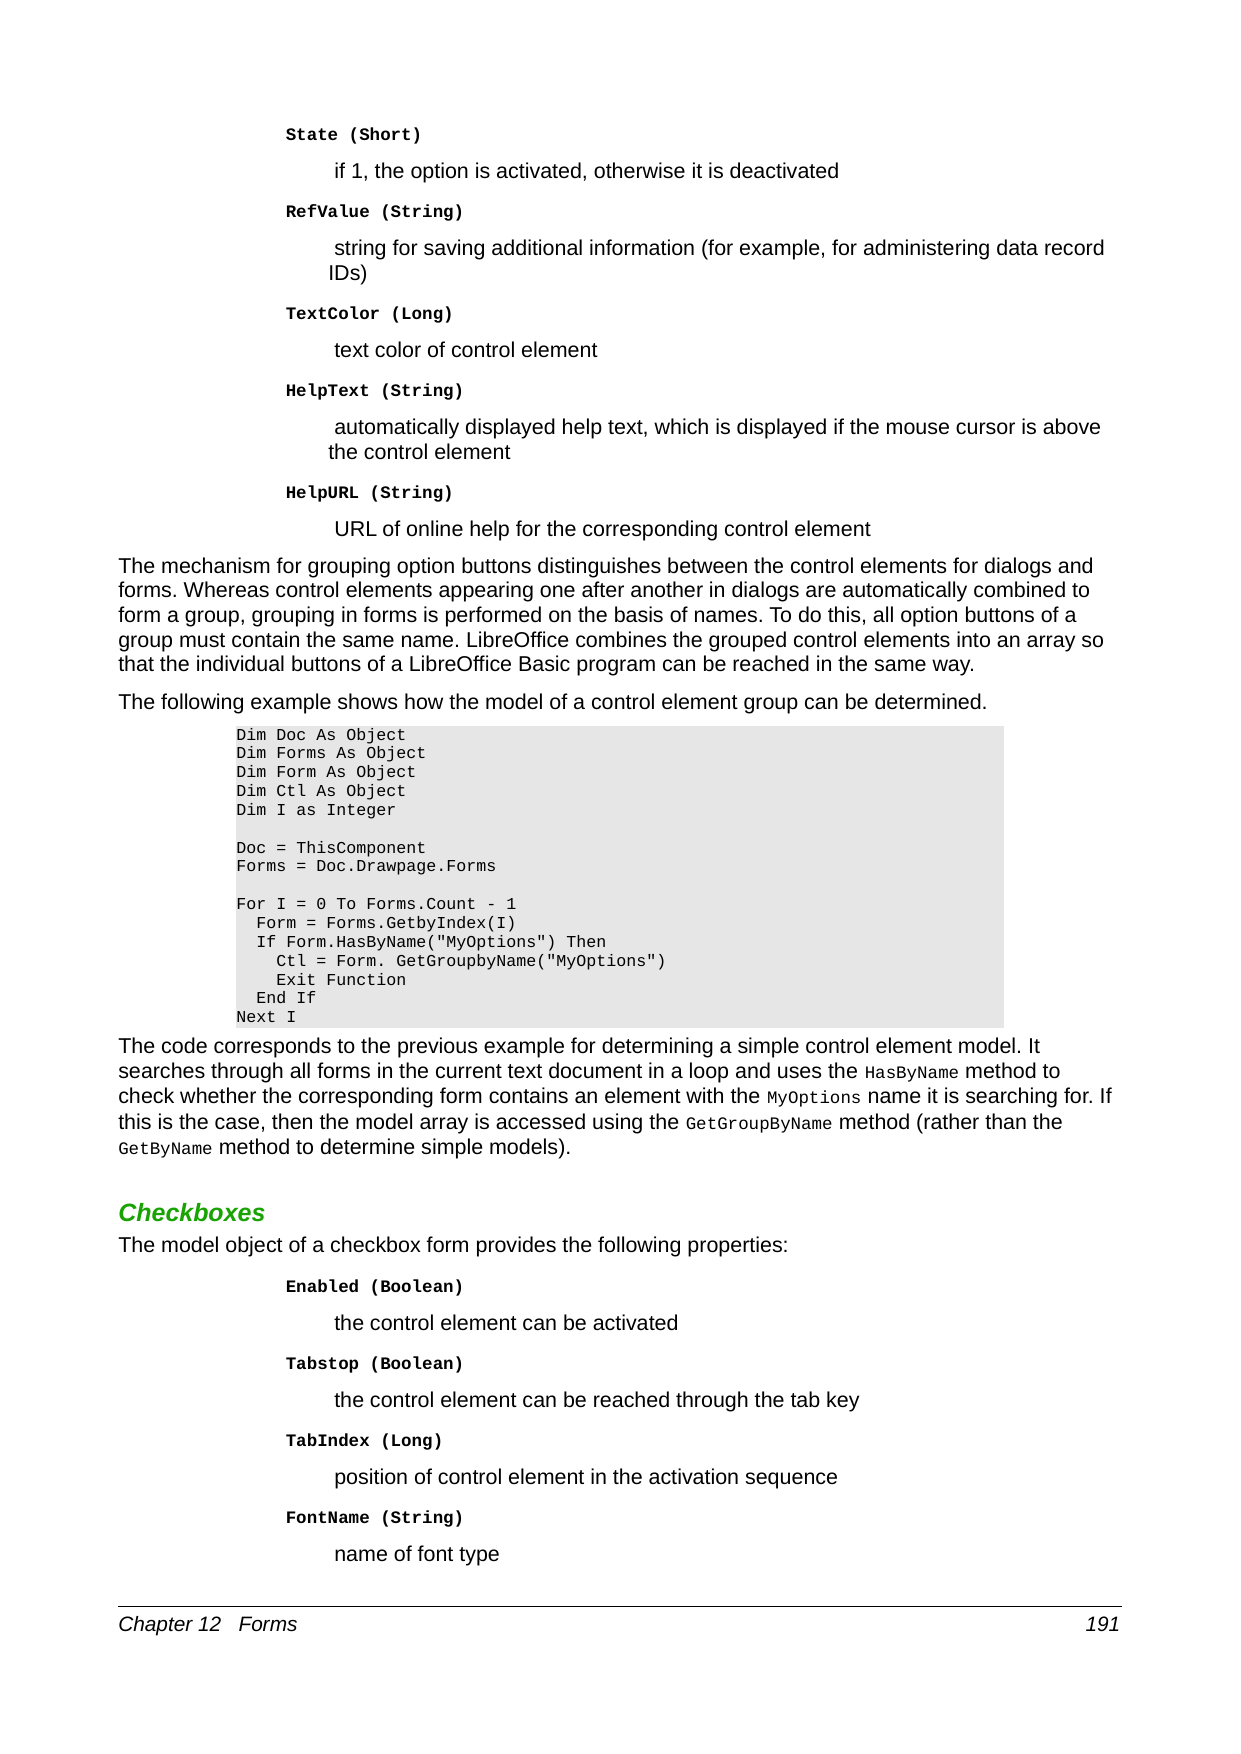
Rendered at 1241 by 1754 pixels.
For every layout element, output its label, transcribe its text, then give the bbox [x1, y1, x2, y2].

list name of font type [328, 1541, 1122, 1566]
text The code corresponds to the previous example for determining a simple control element model. It searches through all forms in the current text document in a loop and uses the HasByName method to check whether the corresponding form contains an element with the MyOptions name it is searching for. If this is the case, then the model array is accessed using the GetGroupByName method (rather than the GetByName method to determine simple models). [118, 1034, 1122, 1160]
list TextColor (Long) [280, 297, 1122, 325]
list Enabled (Boolean) [280, 1270, 1122, 1298]
text The mechanism for grouping option buttons distinguishes between the control elements for dialogs and forms. Whereas control elements appearing one after another in dialogs are automatically combined to form a group, grouping in forms is performed on the basis of names. To do this, all option buttons of a group must contain the same name. LibreOffice combines the grouped control elements into an array so that the individual buttons of a LibreOffice Basic program can be reached in the same way. [118, 553, 1122, 676]
list string for saving additional information (for example, for administering data record IDs) [328, 236, 1122, 285]
text The following example shows how the model of a control element group can be determined. [118, 689, 1122, 713]
list the control element can be reached through the tab key [328, 1387, 1122, 1412]
text Dim Doc As Object Dim Forms As Object Dim Form As Object Dim Ctl As Object Dim I as Integer Doc = ThisComponent Forms = Doc.Drawpage.Forms For I = 0 To Forms.Count - 1 Form = Forms.GetbyIndex(I) If Form.HasByName("MyOptions") Then Ctl = Form. GetGroupbyName("MyOptions") Exit Function End If Next I [236, 726, 1004, 1028]
list TabIndex (Long) [280, 1424, 1122, 1452]
list position of control element in the activation sequence [328, 1464, 1122, 1489]
list HelpURL (String) [280, 476, 1122, 504]
list automatically displayed help text, which is displayed if the mouse cursor is above the control element [328, 414, 1122, 464]
list URL of online help for the corresponding control element [328, 516, 1122, 541]
list if 1, the option is activated, otherwise it is deactivated [328, 158, 1122, 183]
list State (Short) [280, 118, 1122, 147]
list RefValue (String) [280, 195, 1122, 224]
subtitle Checkboxes [118, 1197, 1122, 1226]
list HelpText (String) [280, 374, 1122, 402]
list the control element can be activated [328, 1310, 1122, 1335]
list text color of control element [328, 337, 1122, 362]
list Tabstop (Boolean) [280, 1347, 1122, 1375]
text The model object of a checkbox form provides the following properties: [118, 1232, 1122, 1257]
list FontName (String) [280, 1501, 1122, 1529]
